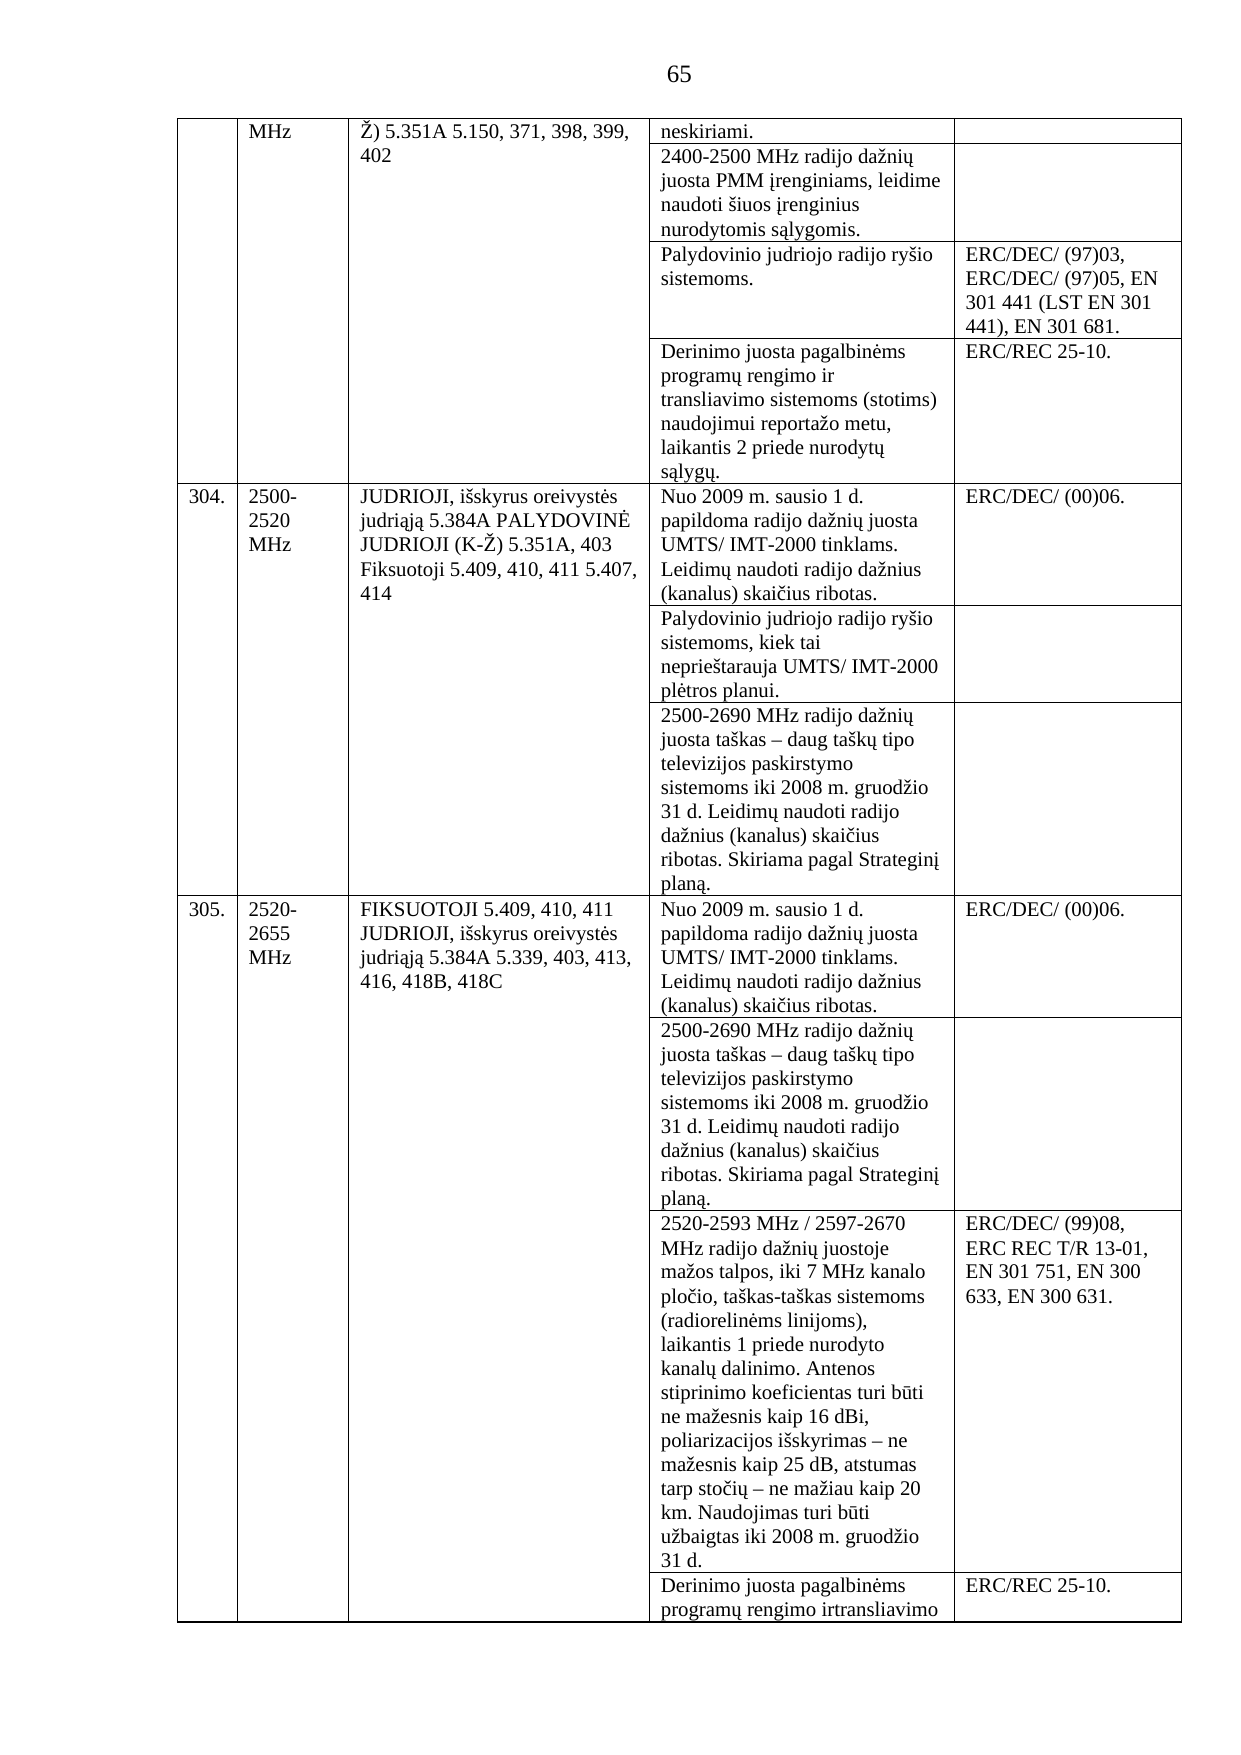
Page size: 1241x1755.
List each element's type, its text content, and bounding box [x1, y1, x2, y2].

table_cell Ž) 5.351A 5.150, 371, 398, 399, 402 [349, 119, 649, 483]
table_cell 2500-2520 MHz [238, 484, 348, 895]
table_cell [955, 606, 1181, 702]
table_cell Palydovinio judriojo radijo ryšio sistemoms. [650, 242, 954, 338]
table_cell ERC/DEC/ (00)06. [955, 896, 1181, 1017]
table_cell 305. [178, 896, 237, 1621]
table_cell [955, 119, 1181, 143]
table_cell MHz [238, 119, 348, 483]
table_cell ERC/DEC/ (97)03, ERC/DEC/ (97)05, EN 301 441 (LST EN 301 441), EN 301 681. [955, 242, 1181, 338]
table_cell ERC/REC 25-10. [955, 1573, 1181, 1621]
table_cell 2400-2500 MHz radijo dažnių juosta PMM įrenginiams, leidime naudoti šiuos įrenginius nurodytomis sąlygomis. [650, 144, 954, 241]
table_cell [178, 119, 237, 483]
table_cell 2500-2690 MHz radijo dažnių juosta taškas – daug taškų tipo televizijos paskirstymo sistemoms iki 2008 m. gruodžio 31 d. Leidimų naudoti radijo dažnius (kanalus) skaičius ribotas. Skiriama pagal Strateginį planą. [650, 703, 954, 895]
table_cell 2520-2593 MHz / 2597-2670 MHz radijo dažnių juostoje mažos talpos, iki 7 MHz kanalo pločio, taškas-taškas sistemoms (radiorelinėms linijoms), laikantis 1 priede nurodyto kanalų dalinimo. Antenos stiprinimo koeficientas turi būti ne mažesnis kaip 16 dBi, poliarizacijos išskyrimas – ne mažesnis kaip 25 dB, atstumas tarp stočių – ne mažiau kaip 20 km. Naudojimas turi būti užbaigtas iki 2008 m. gruodžio 31 d. [650, 1211, 954, 1572]
table_cell [955, 1018, 1181, 1210]
table_cell Derinimo juosta pagalbinėms programų rengimo ir transliavimo sistemoms (stotims) naudojimui reportažo metu, laikantis 2 priede nurodytų sąlygų. [650, 339, 954, 483]
table_cell ERC/DEC/ (00)06. [955, 484, 1181, 604]
table_cell Nuo 2009 m. sausio 1 d. papildoma radijo dažnių juosta UMTS/ IMT-2000 tinklams. Leidimų naudoti radijo dažnius (kanalus) skaičius ribotas. [650, 484, 954, 604]
table_cell neskiriami. [650, 119, 954, 143]
table_cell FIKSUOTOJI 5.409, 410, 411 JUDRIOJI, išskyrus oreivystės judriąją 5.384A 5.339, 403, 413, 416, 418B, 418C [349, 896, 649, 1621]
table_cell [955, 144, 1181, 241]
table_cell Derinimo juosta pagalbinėms programų rengimo irtransliavimo [650, 1573, 954, 1621]
table_cell 2520-2655 MHz [238, 896, 348, 1621]
table_cell Palydovinio judriojo radijo ryšio sistemoms, kiek tai neprieštarauja UMTS/ IMT-2000 plėtros planui. [650, 606, 954, 702]
table_cell 304. [178, 484, 237, 895]
table_cell Nuo 2009 m. sausio 1 d. papildoma radijo dažnių juosta UMTS/ IMT-2000 tinklams. Leidimų naudoti radijo dažnius (kanalus) skaičius ribotas. [650, 896, 954, 1017]
table_cell 2500-2690 MHz radijo dažnių juosta taškas – daug taškų tipo televizijos paskirstymo sistemoms iki 2008 m. gruodžio 31 d. Leidimų naudoti radijo dažnius (kanalus) skaičius ribotas. Skiriama pagal Strateginį planą. [650, 1018, 954, 1210]
table_cell ERC/REC 25-10. [955, 339, 1181, 483]
table_cell JUDRIOJI, išskyrus oreivystės judriąją 5.384A PALYDOVINĖ JUDRIOJI (K-Ž) 5.351A, 403 Fiksuotoji 5.409, 410, 411 5.407, 414 [349, 484, 649, 895]
table_cell [955, 703, 1181, 895]
table_cell ERC/DEC/ (99)08, ERC REC T/R 13-01, EN 301 751, EN 300 633, EN 300 631. [955, 1211, 1181, 1572]
